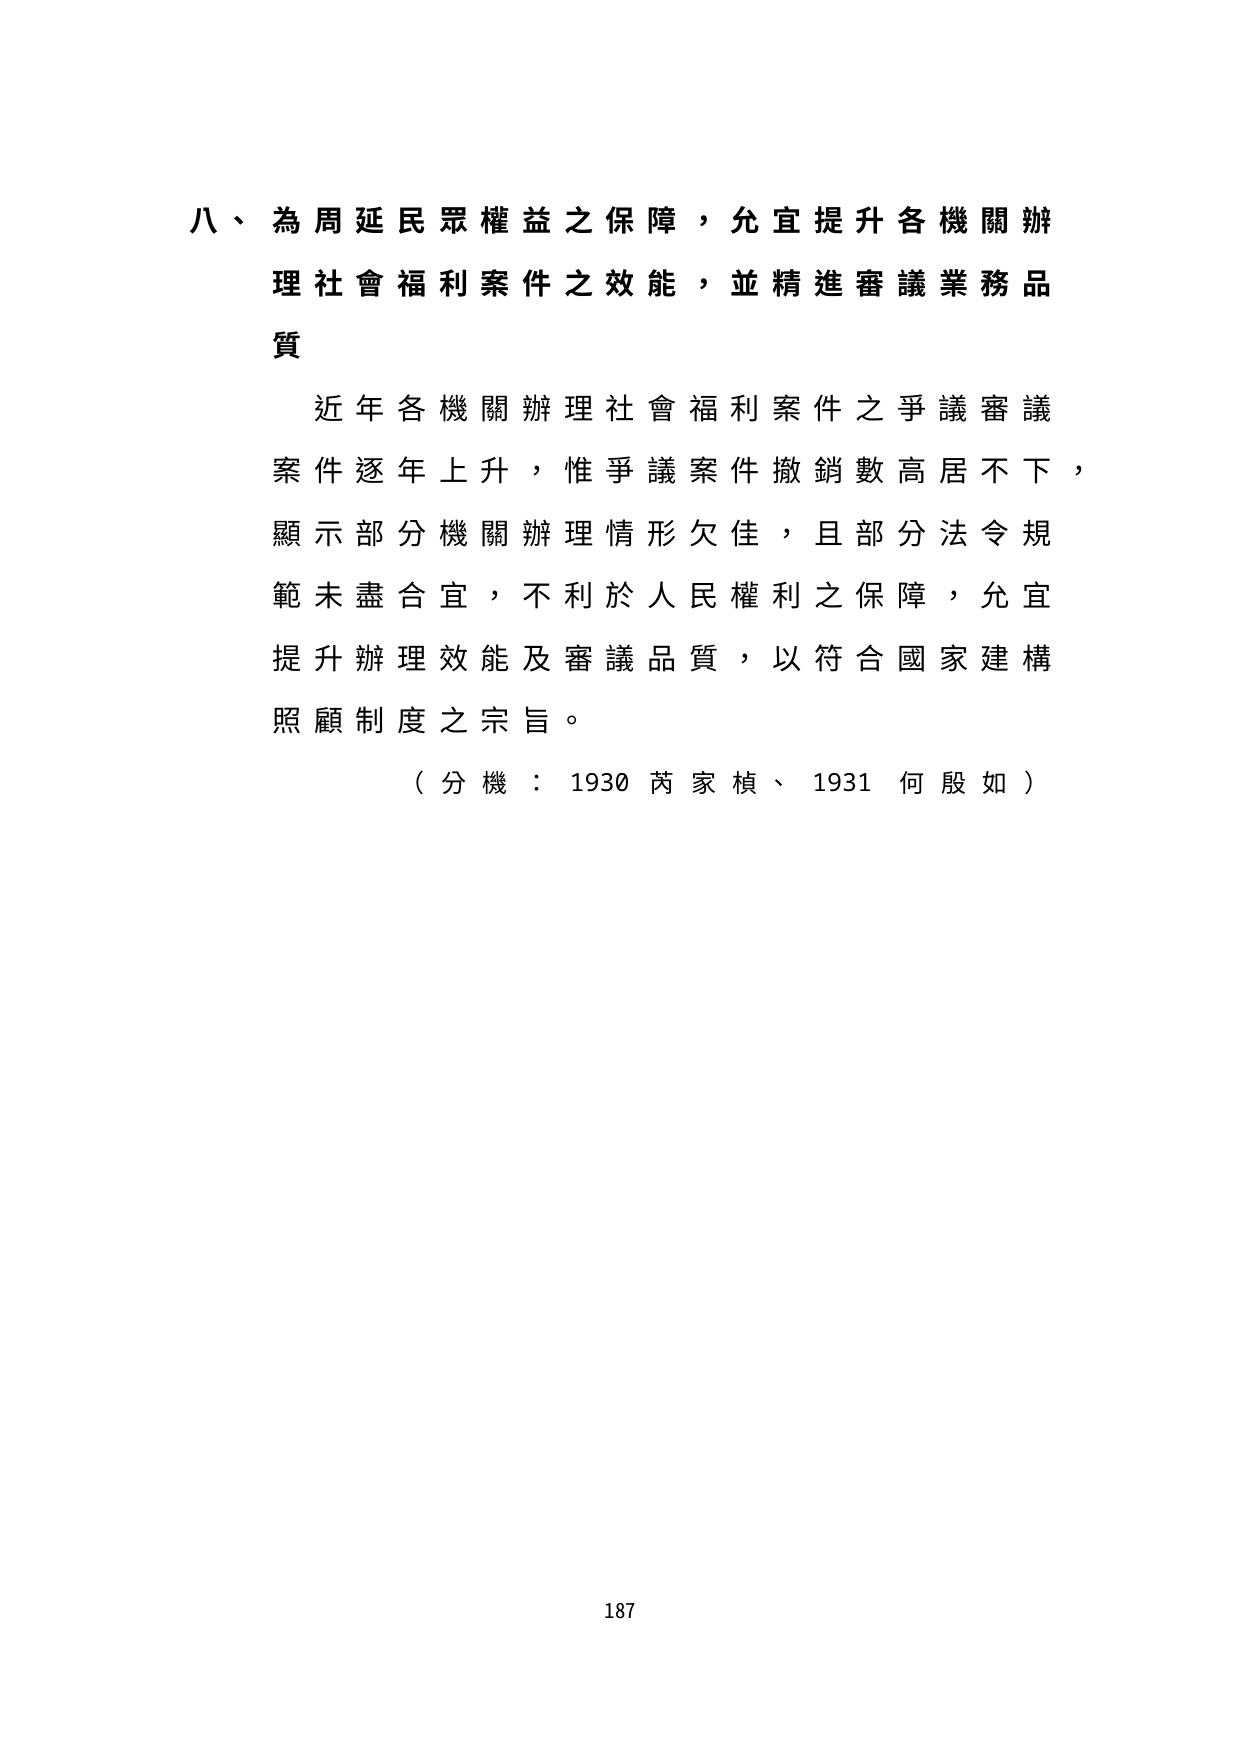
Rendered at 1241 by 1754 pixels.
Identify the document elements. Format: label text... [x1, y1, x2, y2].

text （分機：1930芮家楨、1931 何殷如） [183, 740, 1058, 802]
text 近年各機關辦理社會福利案件之爭議審議案件逐年上升，惟爭議案件撤銷數高居不下，顯示部分機關辦理情形欠佳，且部分法令規範未盡合宜，不利於人民權利之保障，允宜提升辦理效能及審議品質，以符合國家建構照顧制度之宗旨。 [242, 365, 1058, 740]
text 八、為周延民眾權益之保障，允宜提升各機關辦理社會福利案件之效能，並精進審議業務品質 [183, 177, 1058, 365]
